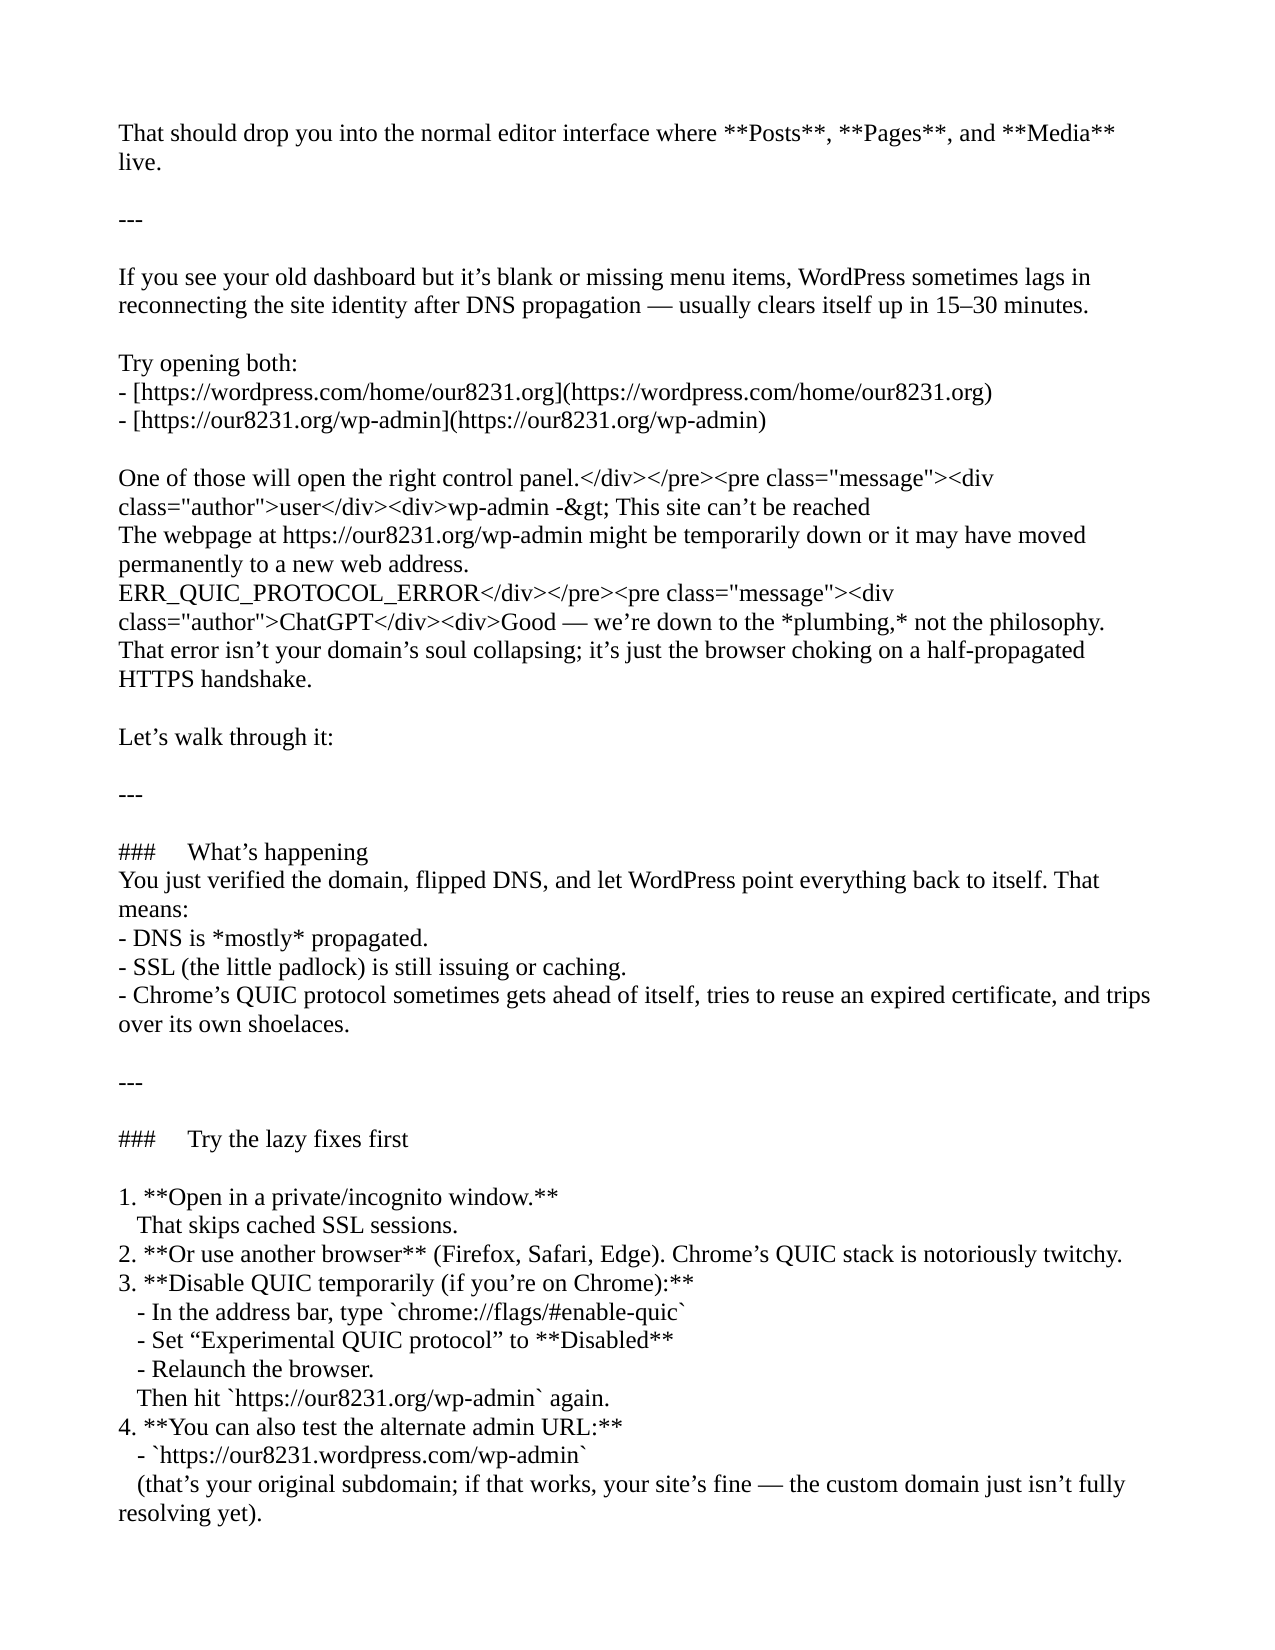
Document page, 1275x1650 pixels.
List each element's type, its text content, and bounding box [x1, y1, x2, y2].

text (that’s your original subdomain; if that works, your site’s fine — the custom domain just isn’t fully resolving yet). [118, 1469, 1157, 1527]
text Let’s walk through it: [118, 722, 1157, 751]
text --- [118, 779, 1157, 808]
text - Set “Experimental QUIC protocol” to **Disabled** [118, 1326, 1157, 1354]
text ### 🧹 Try the lazy fixes first [118, 1124, 1157, 1153]
text 4. **You can also test the alternate admin URL:** [118, 1412, 1157, 1441]
text 1. **Open in a private/incognito window.** [118, 1182, 1157, 1211]
text --- [118, 204, 1157, 233]
text ### 🧠 What’s happening [118, 837, 1157, 866]
text Try opening both: [118, 348, 1157, 377]
text - In the address bar, type `chrome://flags/#enable-quic` [118, 1297, 1157, 1326]
text 3. **Disable QUIC temporarily (if you’re on Chrome):** [118, 1268, 1157, 1297]
text That skips cached SSL sessions. [118, 1211, 1157, 1239]
text - Chrome’s QUIC protocol sometimes gets ahead of itself, tries to reuse an expired certificate, and trips over its own shoelaces. [118, 981, 1157, 1038]
text You just verified the domain, flipped DNS, and let WordPress point everything back to itself. That means: [118, 866, 1157, 923]
text Then hit `https://our8231.org/wp-admin` again. [118, 1383, 1157, 1412]
text - Relaunch the browser. [118, 1354, 1157, 1383]
text One of those will open the right control panel.</div></pre><pre class="message"><div class="author">user</div><div>wp-admin -&gt; This site can’t be reached [118, 463, 1157, 521]
text ERR_QUIC_PROTOCOL_ERROR</div></pre><pre class="message"><div class="author">ChatGPT</div><div>Good — we’re down to the *plumbing,* not the philosophy. That error isn’t your domain’s soul collapsing; it’s just the browser choking on a half-propagated HTTPS handshake. [118, 578, 1157, 693]
text - DNS is *mostly* propagated. [118, 923, 1157, 952]
text - SSL (the little padlock) is still issuing or caching. [118, 952, 1157, 981]
text - [https://our8231.org/wp-admin](https://our8231.org/wp-admin) [118, 406, 1157, 434]
text - `https://our8231.wordpress.com/wp-admin` [118, 1441, 1157, 1469]
text That should drop you into the normal editor interface where **Posts**, **Pages**, and **Media** live. [118, 118, 1157, 176]
text 2. **Or use another browser** (Firefox, Safari, Edge). Chrome’s QUIC stack is notoriously twitchy. [118, 1239, 1157, 1268]
text If you see your old dashboard but it’s blank or missing menu items, WordPress sometimes lags in reconnecting the site identity after DNS propagation — usually clears itself up in 15–30 minutes. [118, 262, 1157, 319]
text The webpage at https://our8231.org/wp-admin might be temporarily down or it may have moved permanently to a new web address. [118, 521, 1157, 578]
text --- [118, 1067, 1157, 1096]
text - [https://wordpress.com/home/our8231.org](https://wordpress.com/home/our8231.org) [118, 377, 1157, 406]
